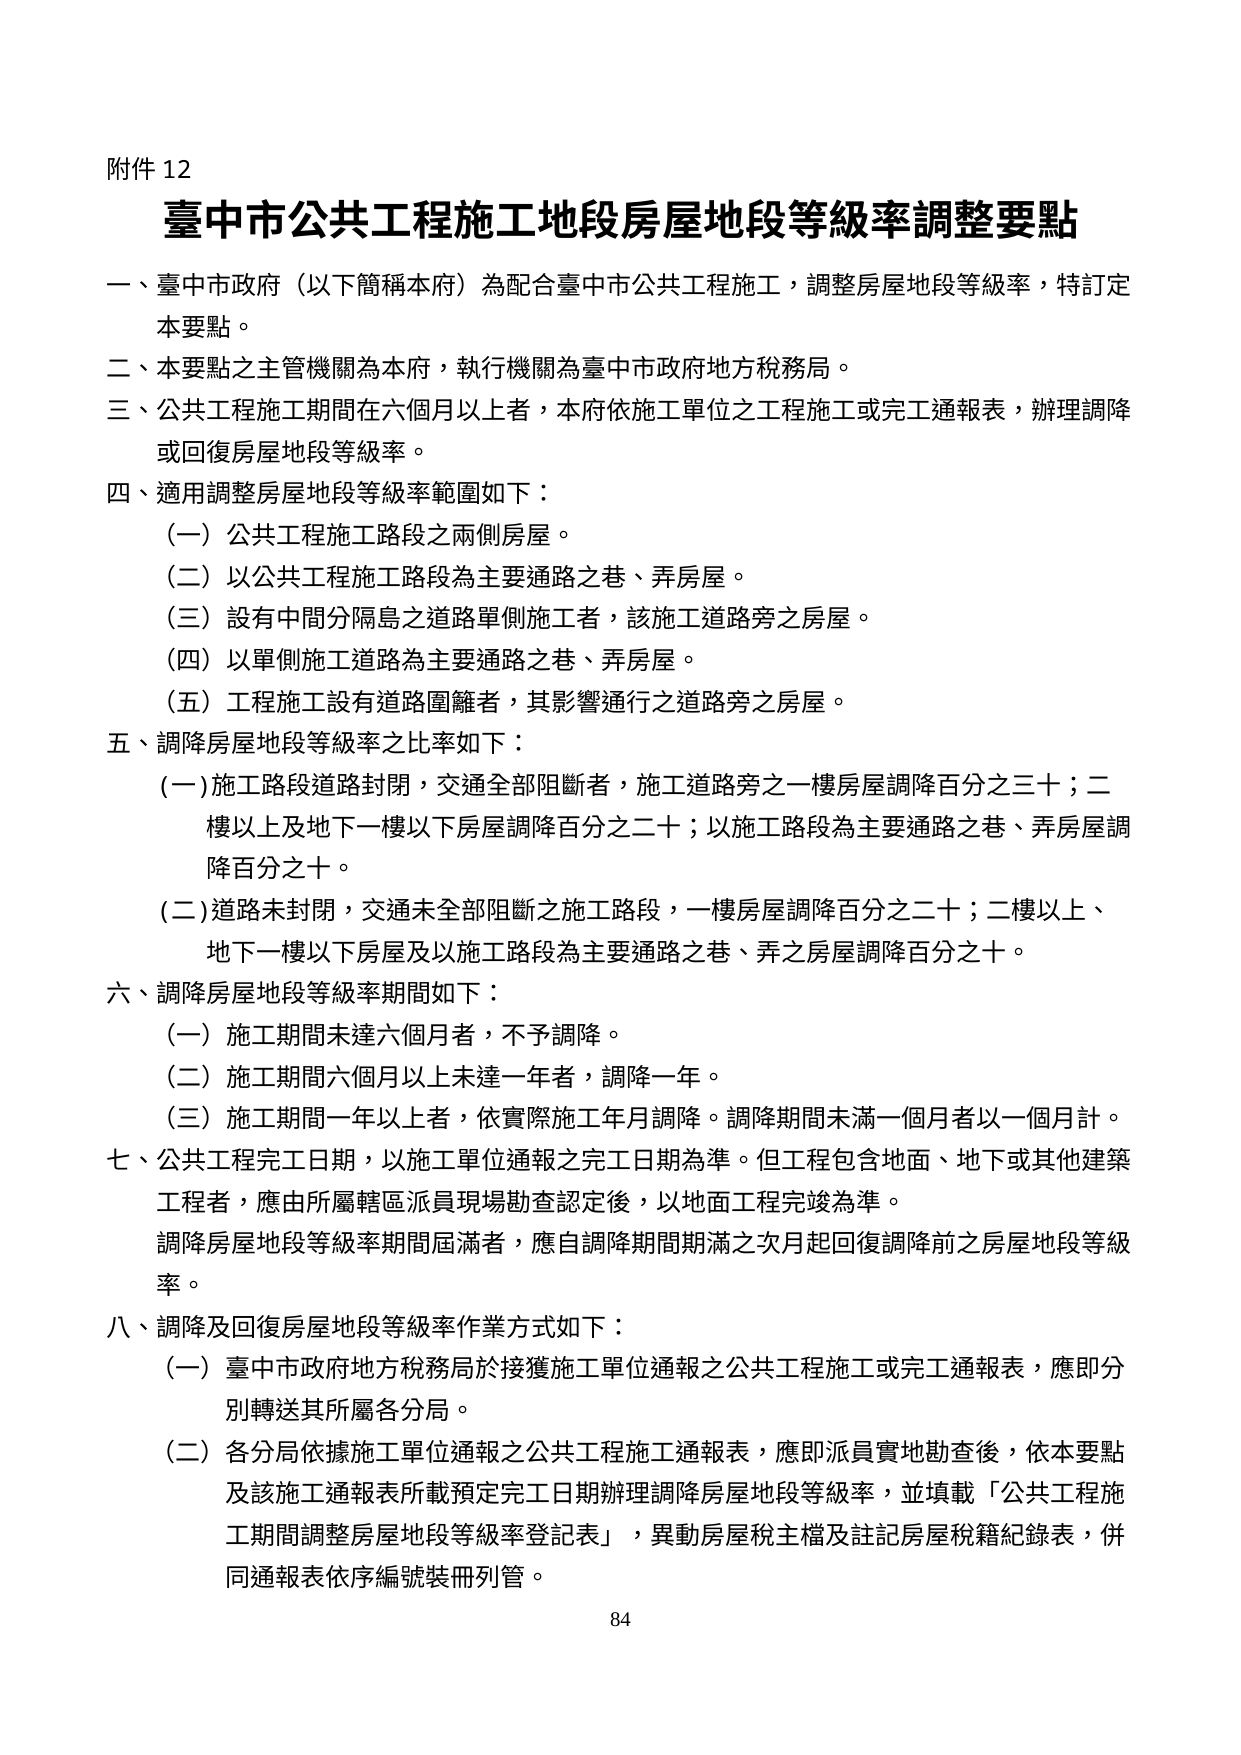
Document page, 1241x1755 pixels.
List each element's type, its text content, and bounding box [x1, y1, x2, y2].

text (一)施工路段道路封閉，交通全部阻斷者，施工道路旁之一樓房屋調降百分之三十；二樓以上及地下一樓以下房屋調降百分之二十；以施工路段為主要通路之巷、弄房屋調降百分之十。 [156, 760, 1134, 885]
text (二)道路未封閉，交通未全部阻斷之施工路段，一樓房屋調降百分之二十；二樓以上、地下一樓以下房屋及以施工路段為主要通路之巷、弄之房屋調降百分之十。 [156, 885, 1134, 968]
text 六、調降房屋地段等級率期間如下： （一）施工期間未達六個月者，不予調降。 （二）施工期間六個月以上未達一年者，調降一年。 （三）施工期間一年以上者，依實際施工年月調降。調降期間未滿一個月者以一個月計。 [106, 968, 1134, 1135]
text （一）臺中市政府地方稅務局於接獲施工單位通報之公共工程施工或完工通報表，應即分別轉送其所屬各分局。 [150, 1343, 1134, 1427]
text 七、公共工程完工日期，以施工單位通報之完工日期為準。但工程包含地面、地下或其他建築工程者，應由所屬轄區派員現場勘查認定後，以地面工程完竣為準。 調降房屋地段等級率期間屆滿者，應自調降期間期滿之次月起回復調降前之房屋地段等級率。 [106, 1135, 1134, 1302]
text 附件12 [106, 148, 1134, 187]
text 一、臺中市政府（以下簡稱本府）為配合臺中市公共工程施工，調整房屋地段等級率，特訂定本要點。 [106, 260, 1134, 343]
text 三、公共工程施工期間在六個月以上者，本府依施工單位之工程施工或完工通報表，辦理調降或回復房屋地段等級率。 [106, 385, 1134, 468]
text 八、調降及回復房屋地段等級率作業方式如下： [106, 1302, 1134, 1343]
text 臺中市公共工程施工地段房屋地段等級率調整要點 [106, 187, 1134, 248]
text 四、適用調整房屋地段等級率範圍如下： （一）公共工程施工路段之兩側房屋。 （二）以公共工程施工路段為主要通路之巷、弄房屋。 （三）設有中間分隔島之道路單側施工者，該施工道路旁之房屋。 （四）以單側施工道路為主要通路之巷、弄房屋。 （五）工程施工設有道路圍籬者，其影響通行之道路旁之房屋。 [106, 468, 1134, 718]
text 五、調降房屋地段等級率之比率如下： [106, 718, 1134, 760]
text （二）各分局依據施工單位通報之公共工程施工通報表，應即派員實地勘查後，依本要點及該施工通報表所載預定完工日期辦理調降房屋地段等級率，並填載「公共工程施工期間調整房屋地段等級率登記表」，異動房屋稅主檔及註記房屋稅籍紀錄表，併同通報表依序編號裝冊列管。 [150, 1427, 1134, 1593]
text 二、本要點之主管機關為本府，執行機關為臺中市政府地方稅務局。 [106, 343, 1134, 385]
